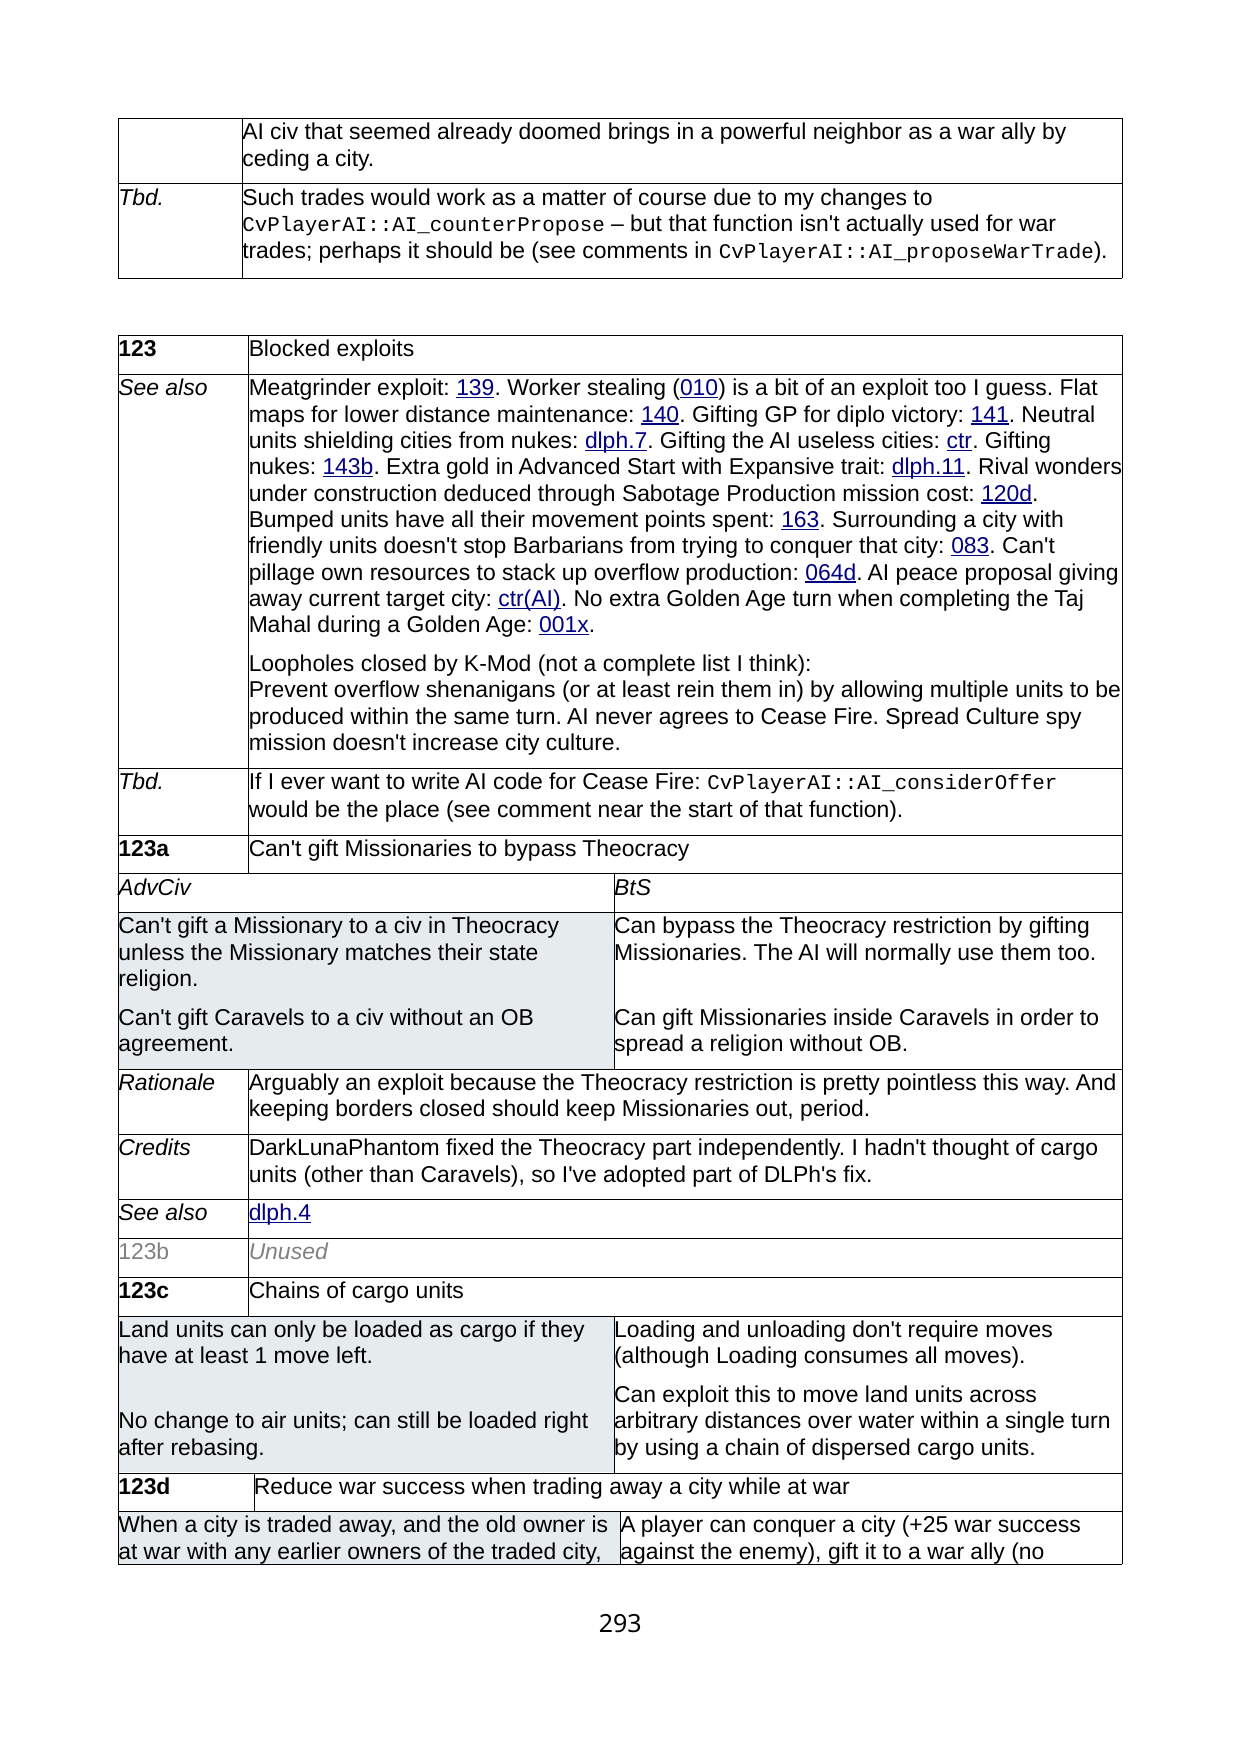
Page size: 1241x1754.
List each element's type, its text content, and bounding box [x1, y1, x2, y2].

table_cell Can't gift a Missionary to a civ in Theocracy unless the Missionary matches their state religion. Can't gift Caravels to a civ without an OB agreement. [119, 913, 614, 1069]
table_cell 123d [119, 1474, 254, 1511]
table_cell Chains of cargo units [249, 1278, 1122, 1316]
table_cell Meatgrinder exploit: 139. Worker stealing (010) is a bit of an exploit too I guess. Flat maps for lower distance maintenance: 140. Gifting GP for diplo victory: 141. Neutral units shielding cities from nukes: dlph.7. Gifting the AI useless cities: ctr. Gifting nukes: 143b. Extra gold in Advanced Start with Expansive trait: dlph.11. Rival wonders under construction deduced through Sabotage Production mission cost: 120d. Bumped units have all their movement points spent: 163. Surrounding a city with friendly units doesn't stop Barbarians from trying to conquer that city: 083. Can't pillage own resources to stack up overflow production: 064d. AI peace proposal giving away current target city: ctr(AI). No extra Golden Age turn when completing the Taj Mahal during a Golden Age: 001x. Loopholes closed by K-Mod (not a complete list I think): Prevent overflow shenanigans (or at least rein them in) by allowing multiple units to be produced within the same turn. AI never agrees to Cease Fire. Spread Culture spy mission doesn't increase city culture. [249, 375, 1122, 768]
table_cell When a city is traded away, and the old owner is at war with any earlier owners of the traded city, [119, 1512, 620, 1564]
table_cell A player can conquer a city (+25 war success against the enemy), gift it to a war ally (no [621, 1512, 1122, 1564]
table_header Blocked exploits [249, 336, 1122, 374]
table_cell Can't gift Missionaries to bypass Theocracy [249, 836, 1122, 873]
table_cell Can bypass the Theocracy restriction by gifting Missionaries. The AI will normally use them too. Can gift Missionaries inside Caravels in order to spread a religion without OB. [615, 913, 1122, 1069]
table_cell AdvCiv [119, 874, 614, 912]
table_cell See also [119, 1200, 248, 1238]
table_cell 123b [119, 1239, 248, 1277]
table_cell BtS [615, 874, 1122, 912]
table_cell AI civ that seemed already doomed brings in a powerful neighbor as a war ally by ceding a city. [243, 119, 1122, 183]
table_cell Tbd. [119, 184, 242, 278]
table_cell Credits [119, 1135, 248, 1199]
table_cell 123c [119, 1278, 248, 1316]
table_header 123 [119, 336, 248, 374]
table_cell Such trades would work as a matter of course due to my changes to CvPlayerAI::AI_counterPropose – but that function isn't actually used for war trades; perhaps it should be (see comments in CvPlayerAI::AI_proposeWarTrade). [243, 184, 1122, 278]
table_cell See also [119, 375, 248, 768]
table_cell Rationale [119, 1070, 248, 1134]
table_cell [119, 119, 242, 183]
table_cell If I ever want to write AI code for Cease Fire: CvPlayerAI::AI_considerOffer would be the place (see comment near the start of that function). [249, 769, 1122, 834]
table_cell Arguably an exploit because the Theocracy restriction is pretty pointless this way. And keeping borders closed should keep Missionaries out, period. [249, 1070, 1122, 1134]
table_cell 123a [119, 836, 248, 873]
table_cell dlph.4 [249, 1200, 1122, 1238]
table_cell Unused [249, 1239, 1122, 1277]
table_cell Tbd. [119, 769, 248, 834]
table_cell Land units can only be loaded as cargo if they have at least 1 move left. No change to air units; can still be loaded right after rebasing. [119, 1317, 614, 1472]
table_cell DarkLunaPhantom fixed the Theocracy part independently. I hadn't thought of cargo units (other than Caravels), so I've adopted part of DLPh's fix. [249, 1135, 1122, 1199]
table_cell Loading and unloading don't require moves (although Loading consumes all moves). Can exploit this to move land units across arbitrary distances over water within a single turn by using a chain of dispersed cargo units. [615, 1317, 1122, 1472]
table_cell Reduce war success when trading away a city while at war [255, 1474, 1122, 1511]
